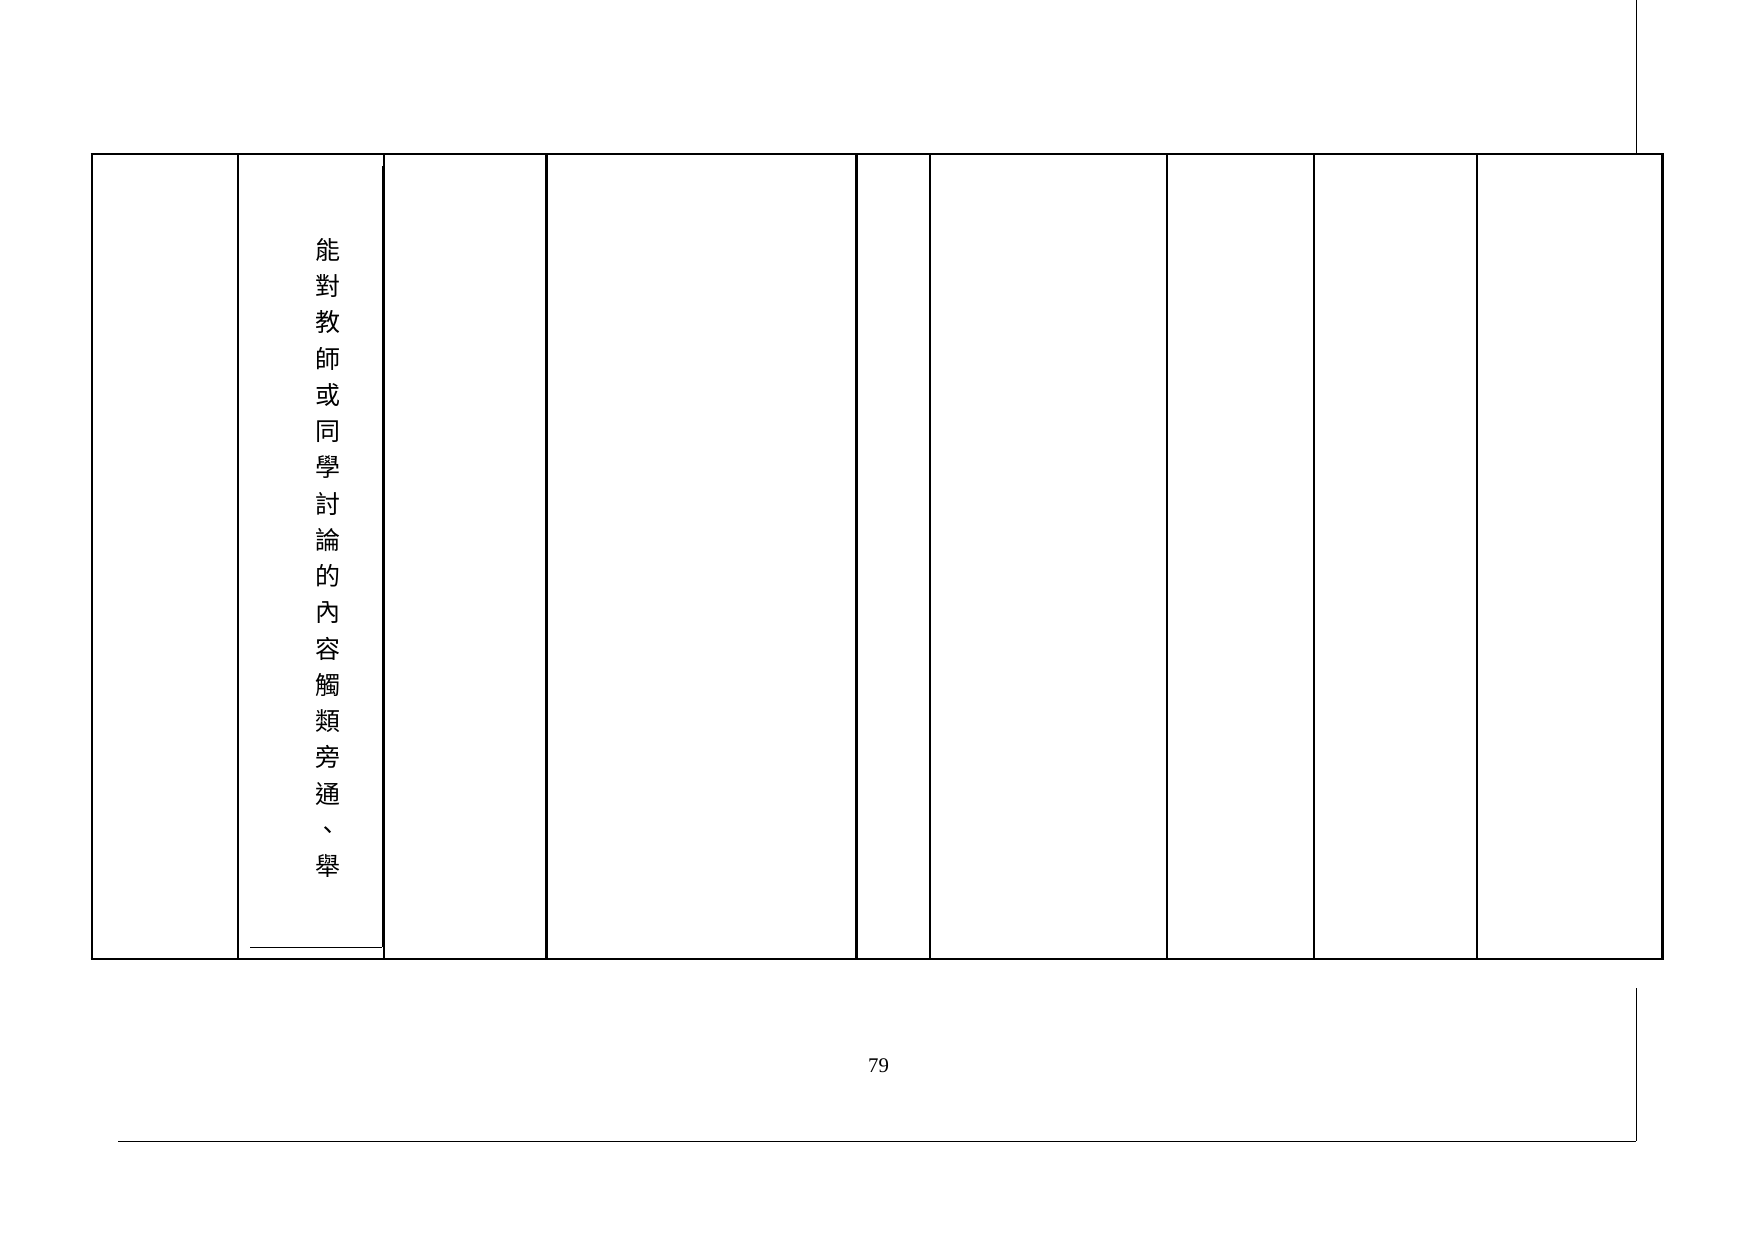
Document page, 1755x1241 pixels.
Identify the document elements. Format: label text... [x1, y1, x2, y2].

table_cell [1168, 155, 1313, 958]
table_cell [1315, 155, 1476, 958]
table_cell [858, 155, 929, 958]
table_cell [931, 155, 1166, 958]
table_cell [385, 155, 545, 958]
table_cell [1478, 155, 1661, 958]
table_cell [548, 155, 855, 958]
table_cell 能對教師或同學討論的內容觸類旁通、舉 [239, 155, 383, 958]
table_cell [93, 155, 237, 958]
